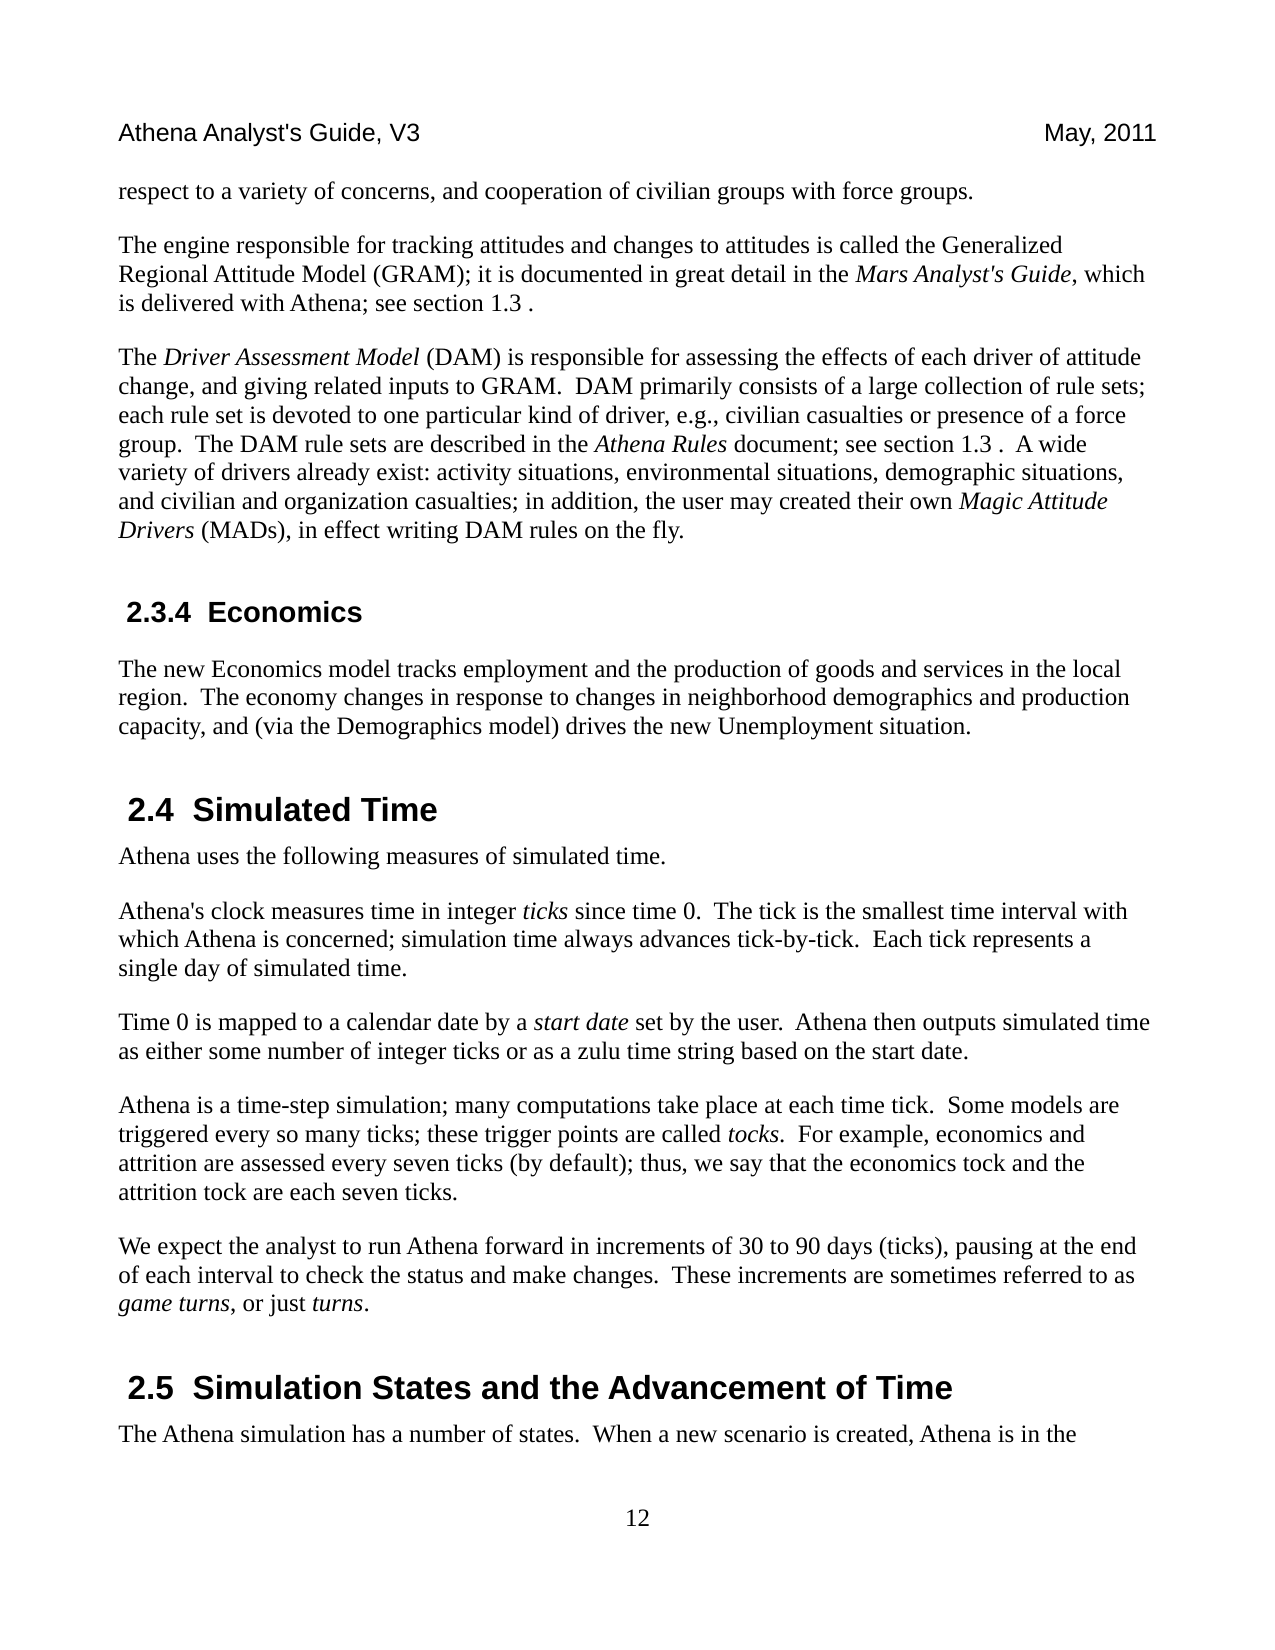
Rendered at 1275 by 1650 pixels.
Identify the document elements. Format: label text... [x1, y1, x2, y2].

text We expect the analyst to run Athena forward in increments of 30 to 90 days (ticks), pausing at the end of each interval to check the status and make changes. These increments are sometimes referred to as game turns, or just turns. [118, 1231, 1157, 1317]
text The new Economics model tracks employment and the production of goods and services in the local region. The economy changes in response to changes in neighborhood demographics and production capacity, and (via the Demographics model) drives the new Unemployment situation. [118, 654, 1157, 740]
subtitle Simulated Time [118, 791, 1157, 829]
text Athena's clock measures time in integer ticks since time 0. The tick is the smallest time interval with which Athena is concerned; simulation time always advances tick-by-tick. Each tick represents a single day of simulated time. [118, 896, 1157, 982]
text Time 0 is mapped to a calendar date by a start date set by the user. Athena then outputs simulated time as either some number of integer ticks or as a zulu time string based on the start date. [118, 1007, 1157, 1065]
text respect to a variety of concerns, and cooperation of civilian groups with force groups. [118, 176, 1157, 205]
text The engine responsible for tracking attitudes and changes to attitudes is called the Generalized Regional Attitude Model (GRAM); it is documented in great detail in the Mars Analyst's Guide, which is delivered with Athena; see section 1.3 . [118, 231, 1157, 317]
text Athena is a time-step simulation; many computations take place at each time tick. Some models are triggered every so many ticks; these trigger points are called tocks. For example, economics and attrition are assessed every seven ticks (by default); thus, we say that the economics tock and the attrition tock are each seven ticks. [118, 1091, 1157, 1206]
subtitle Economics [118, 595, 1157, 628]
subtitle Simulation States and the Advancement of Time [118, 1368, 1157, 1406]
text The Athena simulation has a number of states. When a new scenario is created, Athena is in the [118, 1419, 1157, 1447]
text Athena uses the following measures of simulated time. [118, 841, 1157, 870]
text The Driver Assessment Model (DAM) is responsible for assessing the effects of each driver of attitude change, and giving related inputs to GRAM. DAM primarily consists of a large collection of rule sets; each rule set is devoted to one particular kind of driver, e.g., civilian casualties or presence of a force group. The DAM rule sets are described in the Athena Rules document; see section 1.3 . A wide variety of drivers already exist: activity situations, environmental situations, demographic situations, and civilian and organization casualties; in addition, the user may created their own Magic Attitude Drivers (MADs), in effect writing DAM rules on the fly. [118, 342, 1157, 544]
